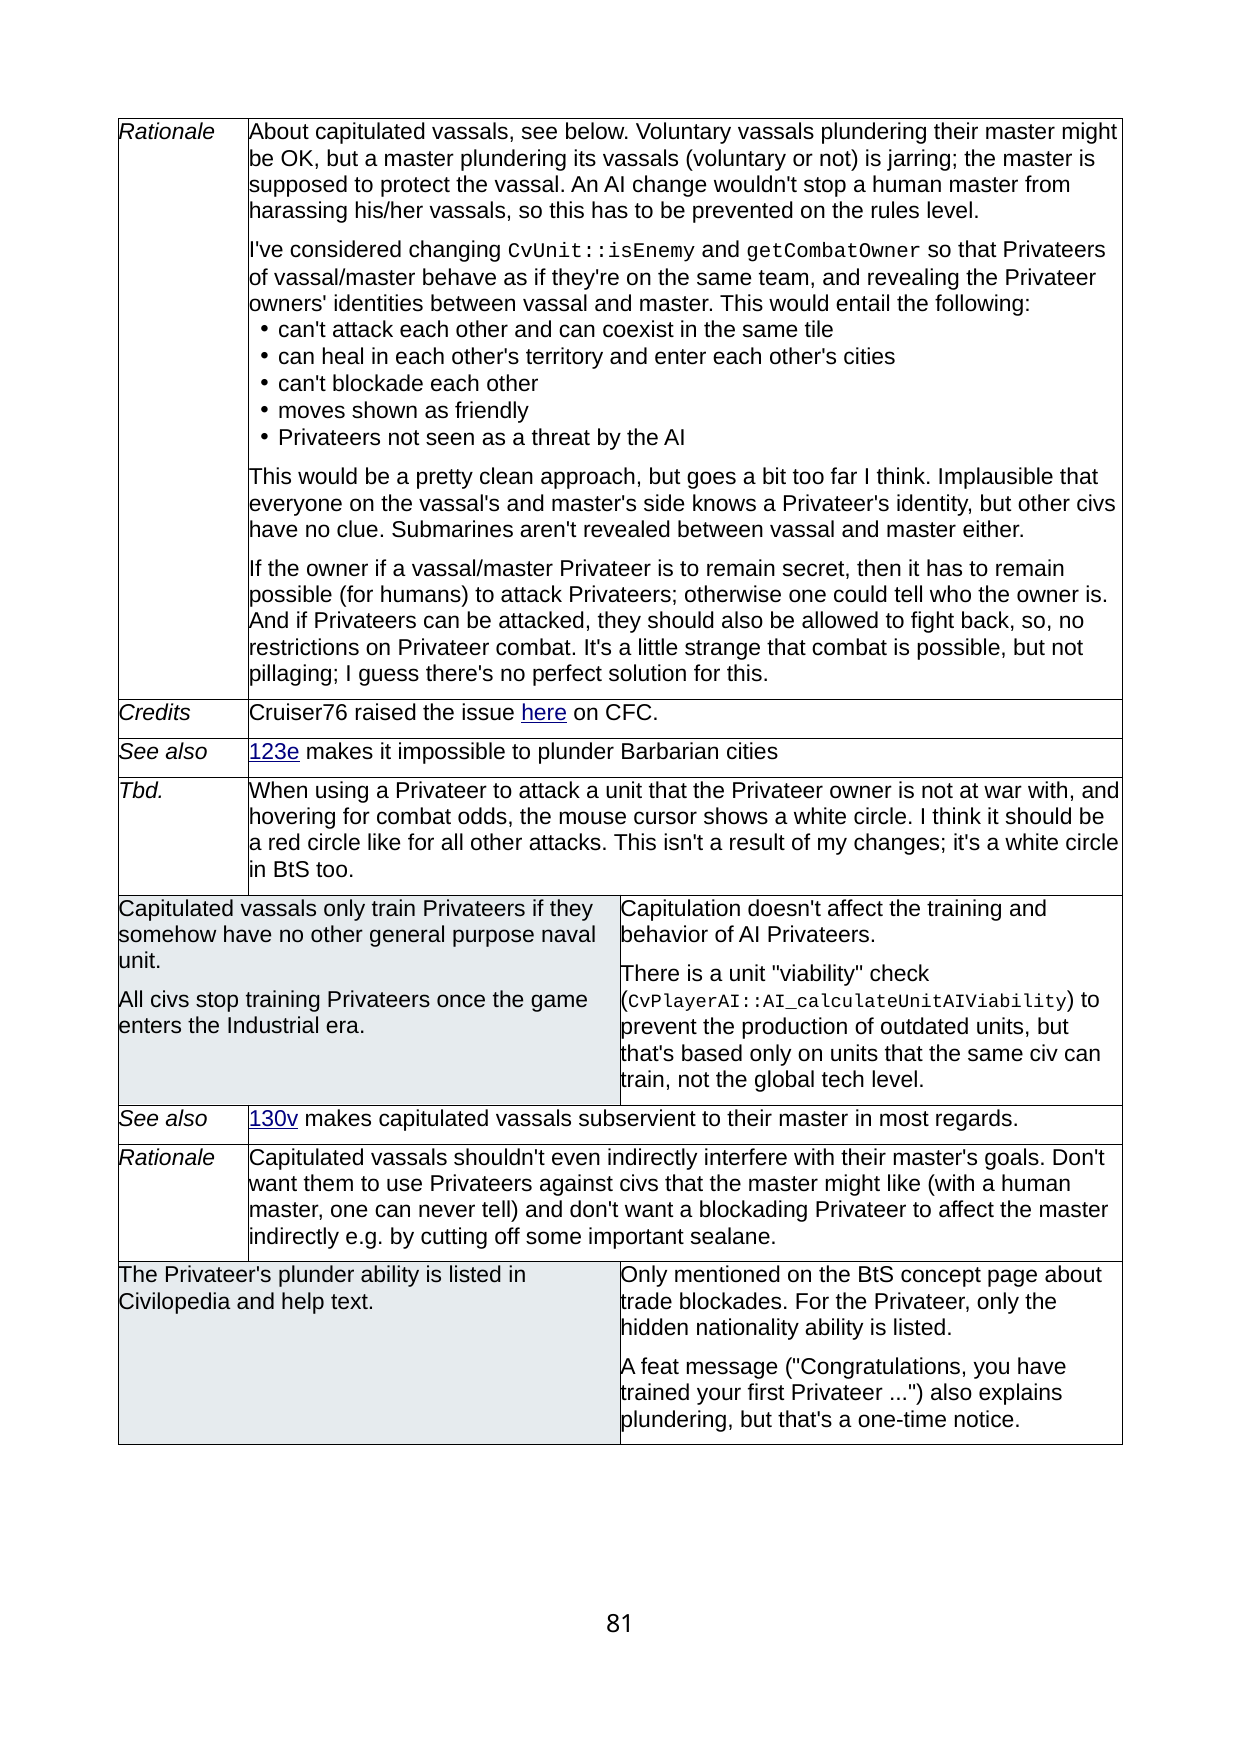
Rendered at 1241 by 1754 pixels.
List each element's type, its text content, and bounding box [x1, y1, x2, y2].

table_cell Cruiser76 raised the issue here on CFC. [249, 700, 1122, 738]
table_cell Credits [119, 700, 248, 738]
table_cell Rationale [119, 119, 248, 699]
table_cell See also [119, 1106, 248, 1143]
table_cell When using a Privateer to attack a unit that the Privateer owner is not at war with, and hovering for combat odds, the mouse cursor shows a white circle. I think it should be a red circle like for all other attacks. This isn't a result of my changes; it's a white circle in BtS too. [249, 778, 1122, 894]
table_cell 123e makes it impossible to plunder Barbarian cities [249, 739, 1122, 777]
table_cell About capitulated vassals, see below. Voluntary vassals plundering their master might be OK, but a master plundering its vassals (voluntary or not) is jarring; the master is supposed to protect the vassal. An AI change wouldn't stop a human master from harassing his/her vassals, so this has to be prevented on the rules level. I've considered changing CvUnit::isEnemy and getCombatOwner so that Privateers of vassal/master behave as if they're on the same team, and revealing the Privateer owners' identities between vassal and master. This would entail the following: can't attack each other and can coexist in the same tile can heal in each other's territory and enter each other's cities can't blockade each other moves shown as friendly Privateers not seen as a threat by the AI This would be a pretty clean approach, but goes a bit too far I think. Implausible that everyone on the vassal's and master's side knows a Privateer's identity, but other civs have no clue. Submarines aren't revealed between vassal and master either. If the owner if a vassal/master Privateer is to remain secret, then it has to remain possible (for humans) to attack Privateers; otherwise one could tell who the owner is. And if Privateers can be attacked, they should also be allowed to fight back, so, no restrictions on Privateer combat. It's a little strange that combat is possible, but not pillaging; I guess there's no perfect solution for this. [249, 119, 1122, 699]
table_cell Capitulated vassals only train Privateers if they somehow have no other general purpose naval unit. All civs stop training Privateers once the game enters the Industrial era. [119, 896, 620, 1104]
table_cell 130v makes capitulated vassals subservient to their master in most regards. [249, 1106, 1122, 1143]
table_cell Capitulated vassals shouldn't even indirectly interfere with their master's goals. Don't want them to use Privateers against civs that the master might like (with a human master, one can never tell) and don't want a blockading Privateer to affect the master indirectly e.g. by cutting off some important sealane. [249, 1145, 1122, 1261]
table_cell See also [119, 739, 248, 777]
table_cell Capitulation doesn't affect the training and behavior of AI Privateers. There is a unit "viability" check (CvPlayerAI::AI_calculateUnitAIViability) to prevent the production of outdated units, but that's based only on units that the same civ can train, not the global tech level. [621, 896, 1122, 1104]
table_cell The Privateer's plunder ability is listed in Civilopedia and help text. [119, 1262, 620, 1444]
table_cell Rationale [119, 1145, 248, 1261]
table_cell Only mentioned on the BtS concept page about trade blockades. For the Privateer, only the hidden nationality ability is listed. A feat message ("Congratulations, you have trained your first Privateer ...") also explains plundering, but that's a one-time notice. [621, 1262, 1122, 1444]
table_cell Tbd. [119, 778, 248, 894]
